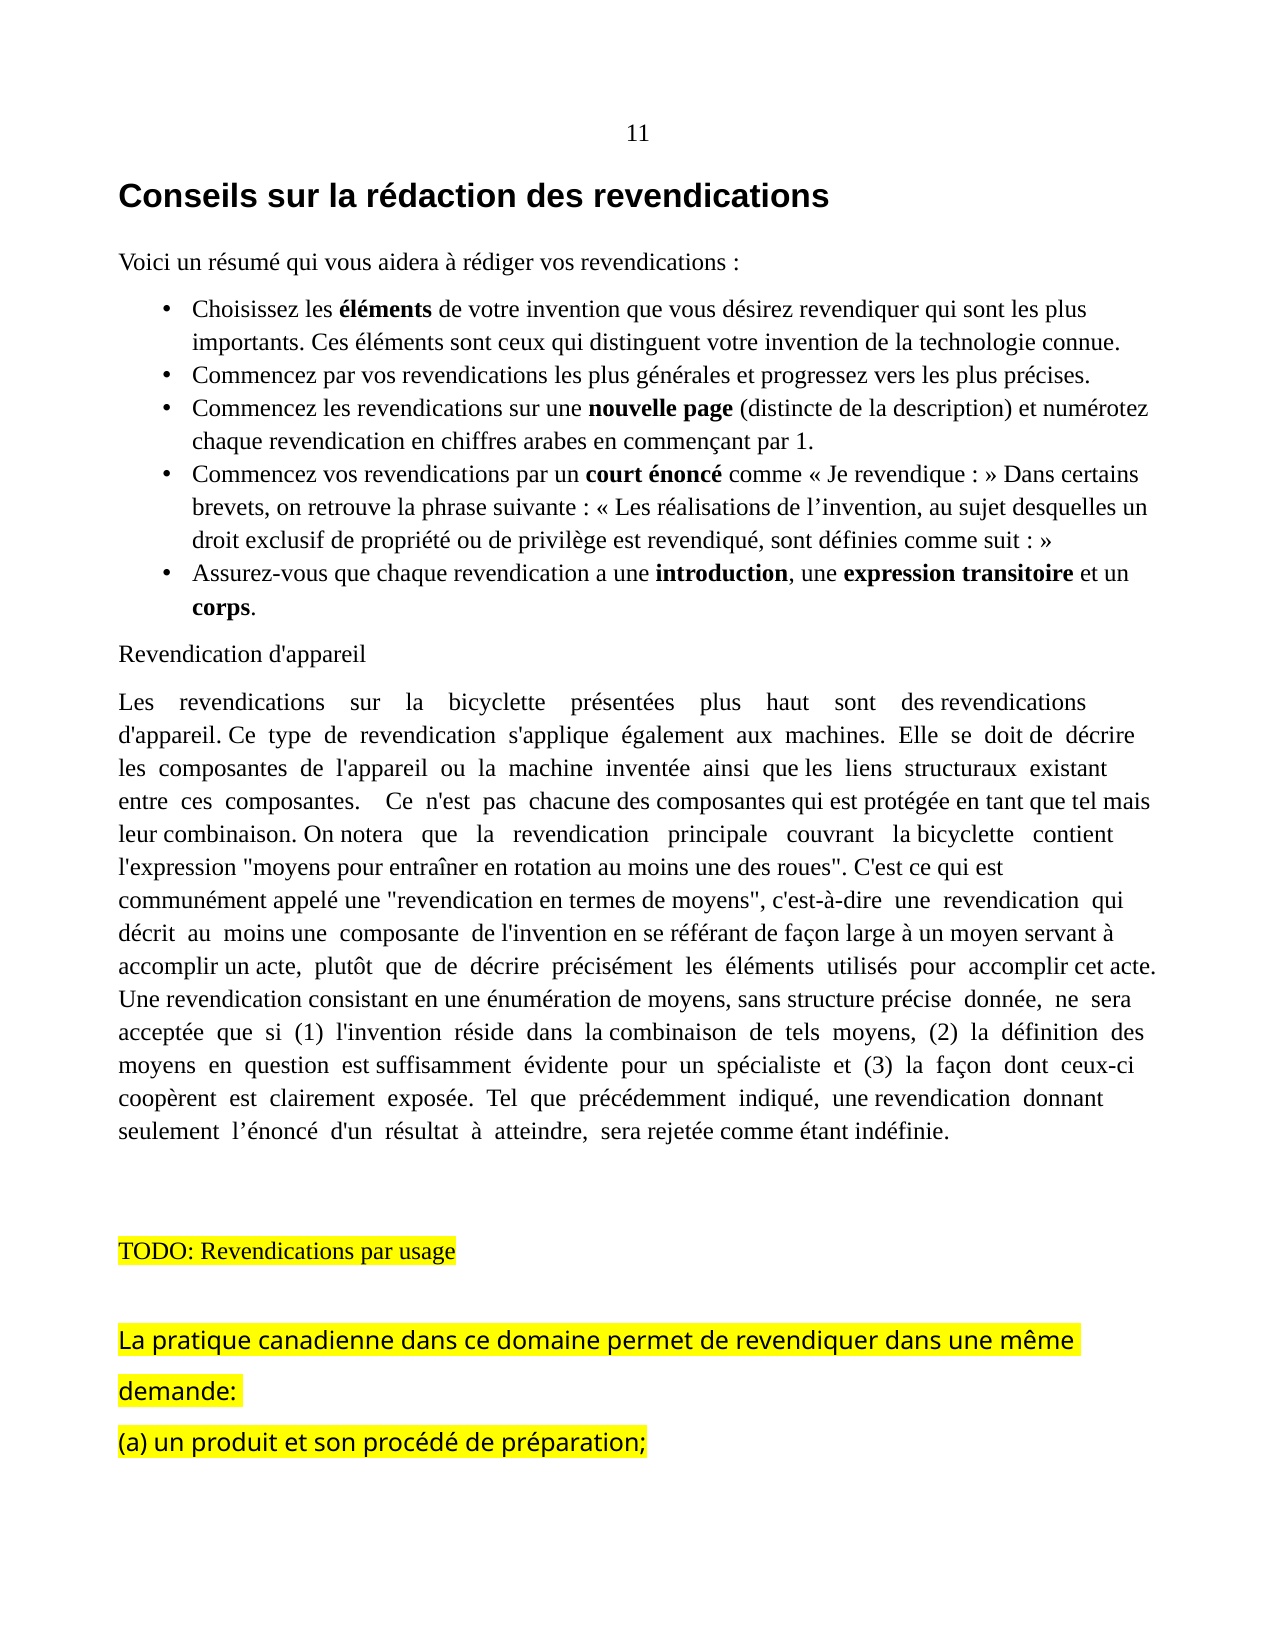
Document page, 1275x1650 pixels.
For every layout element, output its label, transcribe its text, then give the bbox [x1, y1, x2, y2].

text La pratique canadienne dans ce domaine permet de revendiquer dans une même demande: [118, 1322, 1157, 1407]
text (a) un produit et son procédé de préparation; [118, 1424, 1157, 1458]
list Commencez par vos revendications les plus générales et progressez vers les plus précises. [162, 360, 1157, 389]
text Voici un résumé qui vous aidera à rédiger vos revendications : [118, 247, 1157, 276]
list Commencez les revendications sur une nouvelle page (distincte de la description) et numérotez chaque revendication en chiffres arabes en commençant par 1. [162, 393, 1157, 455]
text Revendication d'appareil [118, 639, 1157, 668]
list Choisissez les éléments de votre invention que vous désirez revendiquer qui sont les plus importants. Ces éléments sont ceux qui distinguent votre invention de la technologie connue. [162, 294, 1157, 356]
list Assurez-vous que chaque revendication a une introduction, une expression transitoire et un corps. [162, 558, 1157, 620]
subtitle Conseils sur la rédaction des revendications [118, 176, 1157, 215]
text TODO: Revendications par usage [118, 1236, 1157, 1265]
list Commencez vos revendications par un court énoncé comme « Je revendique : » Dans certains brevets, on retrouve la phrase suivante : « Les réalisations de l’invention, au sujet desquelles un droit exclusif de propriété ou de privilège est revendiqué, sont définies comme suit : » [162, 459, 1157, 554]
text Les revendications sur la bicyclette présentées plus haut sont des revendications d'appareil. Ce type de revendication s'applique également aux machines. Elle se doit de décrire les composantes de l'appareil ou la machine inventée ainsi que les liens structuraux existant entre ces composantes. Ce n'est pas chacune des composantes qui est protégée en tant que tel mais leur combinaison. On notera que la revendication principale couvrant la bicyclette contient l'expression "moyens pour entraîner en rotation au moins une des roues". C'est ce qui est communément appelé une "revendication en termes de moyens", c'est-à-dire une revendication qui décrit au moins une composante de l'invention en se référant de façon large à un moyen servant à accomplir un acte, plutôt que de décrire précisément les éléments utilisés pour accomplir cet acte. Une revendication consistant en une énumération de moyens, sans structure précise donnée, ne sera acceptée que si (1) l'invention réside dans la combinaison de tels moyens, (2) la définition des moyens en question est suffisamment évidente pour un spécialiste et (3) la façon dont ceux-ci coopèrent est clairement exposée. Tel que précédemment indiqué, une revendication donnant seulement l’énoncé d'un résultat à atteindre, sera rejetée comme étant indéfinie. [118, 687, 1157, 1145]
